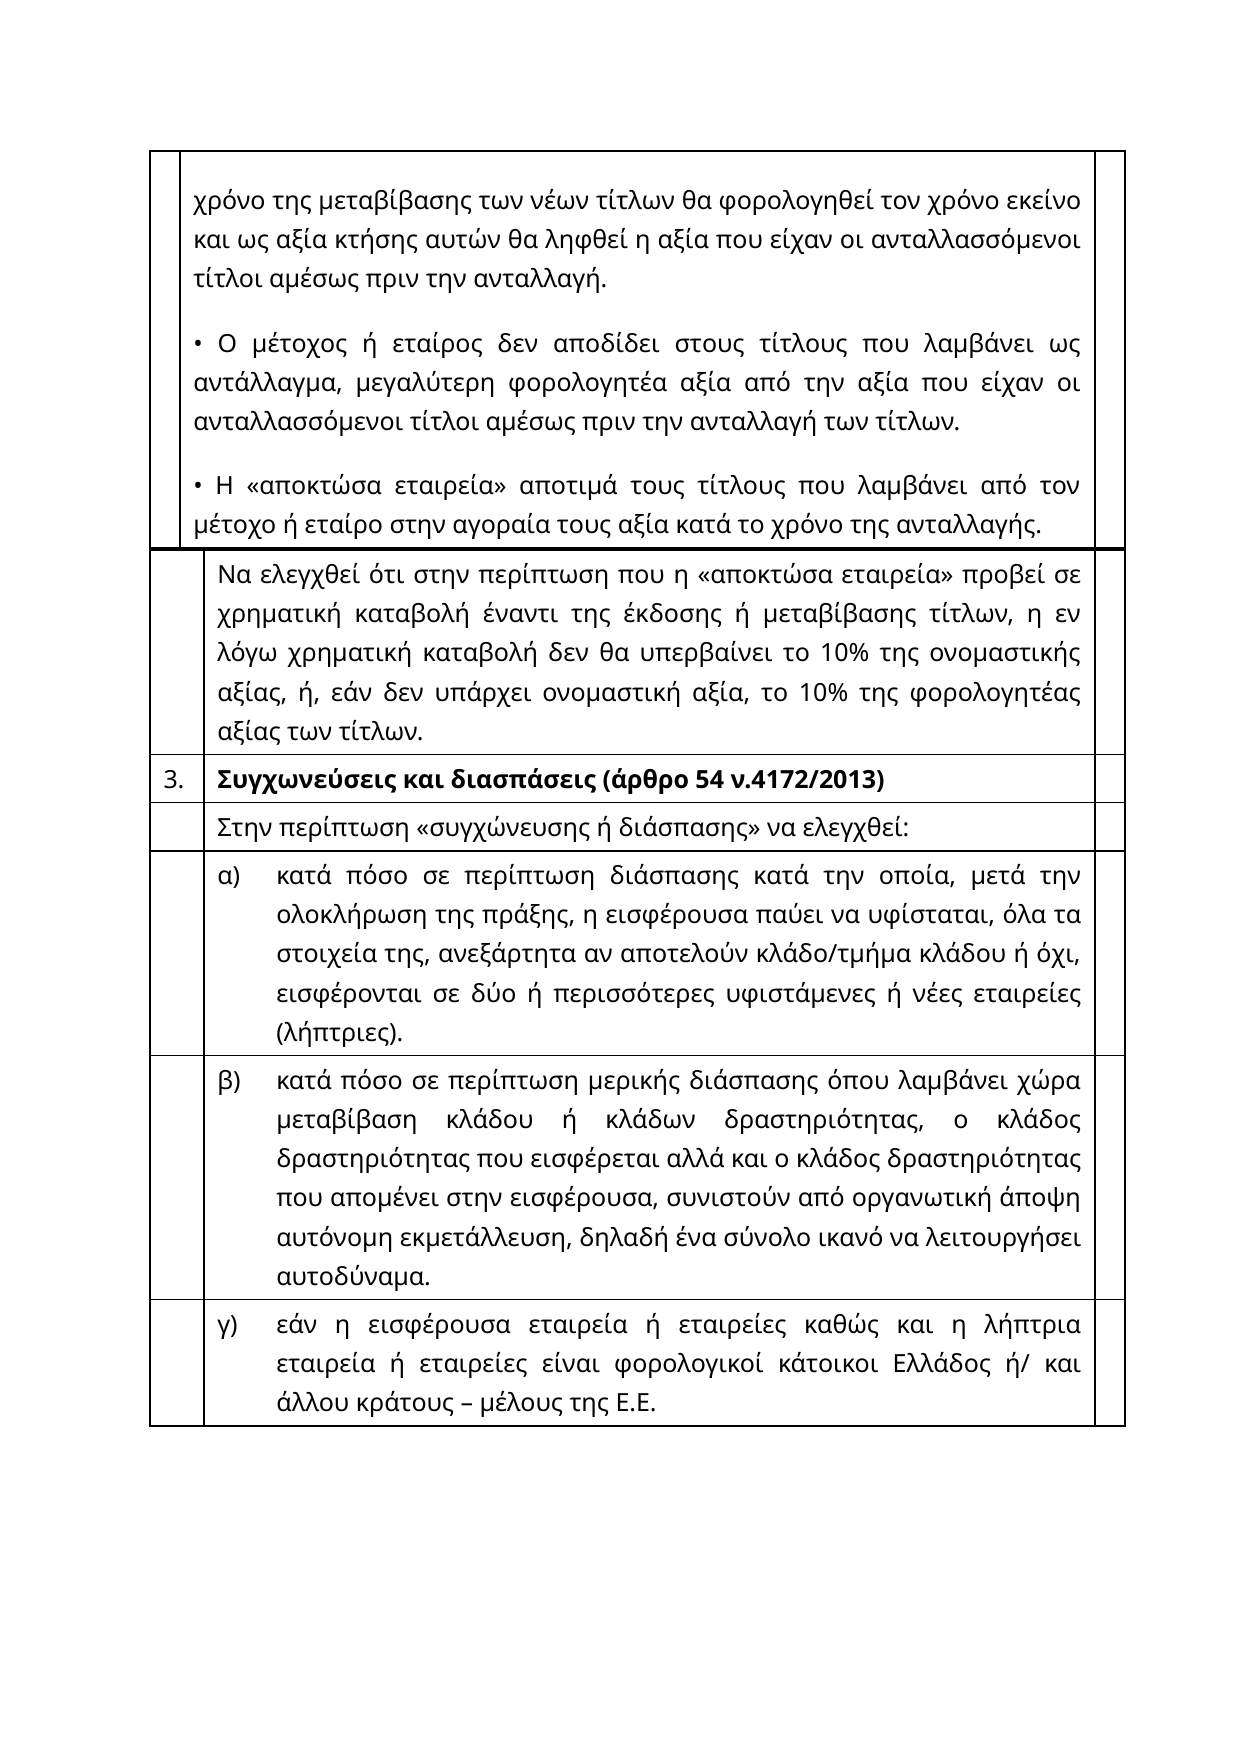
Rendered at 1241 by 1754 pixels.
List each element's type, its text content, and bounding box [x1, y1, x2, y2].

table_header χρόνο της μεταβίβασης των νέων τίτλων θα φορολογηθεί τον χρόνο εκείνο και ως αξία κτήσης αυτών θα ληφθεί η αξία που είχαν οι ανταλλασσόμενοι τίτλοι αμέσως πριν την ανταλλαγή. • Ο μέτοχος ή εταίρος δεν αποδίδει στους τίτλους που λαμβάνει ως αντάλλαγμα, μεγαλύτερη φορολογητέα αξία από την αξία που είχαν οι ανταλλασσόμενοι τίτλοι αμέσως πριν την ανταλλαγή των τίτλων. • Η «αποκτώσα εταιρεία» αποτιμά τους τίτλους που λαμβάνει από τον μέτοχο ή εταίρο στην αγοραία τους αξία κατά το χρόνο της ανταλλαγής. [181, 152, 1094, 547]
table_header [1096, 152, 1124, 547]
table_cell 3. [151, 755, 203, 802]
table_cell [1096, 1300, 1124, 1425]
table_cell β) κατά πόσο σε περίπτωση μερικής διάσπασης όπου λαμβάνει χώρα μεταβίβαση κλάδου ή κλάδων δραστηριότητας, ο κλάδος δραστηριότητας που εισφέρεται αλλά και ο κλάδος δραστηριότητας που απομένει στην εισφέρουσα, συνιστούν από οργανωτική άποψη αυτόνομη εκμετάλλευση, δηλαδή ένα σύνολο ικανό να λειτουργήσει αυτοδύναμα. [205, 1056, 1094, 1299]
table_cell Στην περίπτωση «συγχώνευσης ή διάσπασης» να ελεγχθεί: [205, 803, 1094, 850]
table_cell [151, 1056, 203, 1299]
table_cell [151, 803, 203, 850]
table_header [151, 551, 203, 754]
table_cell [1096, 1056, 1124, 1299]
table_header [151, 152, 179, 547]
table_cell [151, 1300, 203, 1425]
table_header [1096, 551, 1124, 754]
table_cell α) κατά πόσο σε περίπτωση διάσπασης κατά την οποία, μετά την ολοκλήρωση της πράξης, η εισφέρουσα παύει να υφίσταται, όλα τα στοιχεία της, ανεξάρτητα αν αποτελούν κλάδο/τμήμα κλάδου ή όχι, εισφέρονται σε δύο ή περισσότερες υφιστάμενες ή νέες εταιρείες (λήπτριες). [205, 852, 1094, 1055]
table_cell [1096, 803, 1124, 850]
table_cell [1096, 852, 1124, 1055]
table_cell Συγχωνεύσεις και διασπάσεις (άρθρο 54 ν.4172/2013) [205, 755, 1094, 802]
table_cell [1096, 755, 1124, 802]
table_cell [151, 852, 203, 1055]
table_cell γ) εάν η εισφέρουσα εταιρεία ή εταιρείες καθώς και η λήπτρια εταιρεία ή εταιρείες είναι φορολογικοί κάτοικοι Ελλάδος ή/ και άλλου κράτους – μέλους της Ε.Ε. [205, 1300, 1094, 1425]
table_header Να ελεγχθεί ότι στην περίπτωση που η «αποκτώσα εταιρεία» προβεί σε χρηματική καταβολή έναντι της έκδοσης ή μεταβίβασης τίτλων, η εν λόγω χρηματική καταβολή δεν θα υπερβαίνει το 10% της ονομαστικής αξίας, ή, εάν δεν υπάρχει ονομαστική αξία, το 10% της φορολογητέας αξίας των τίτλων. [205, 551, 1094, 754]
